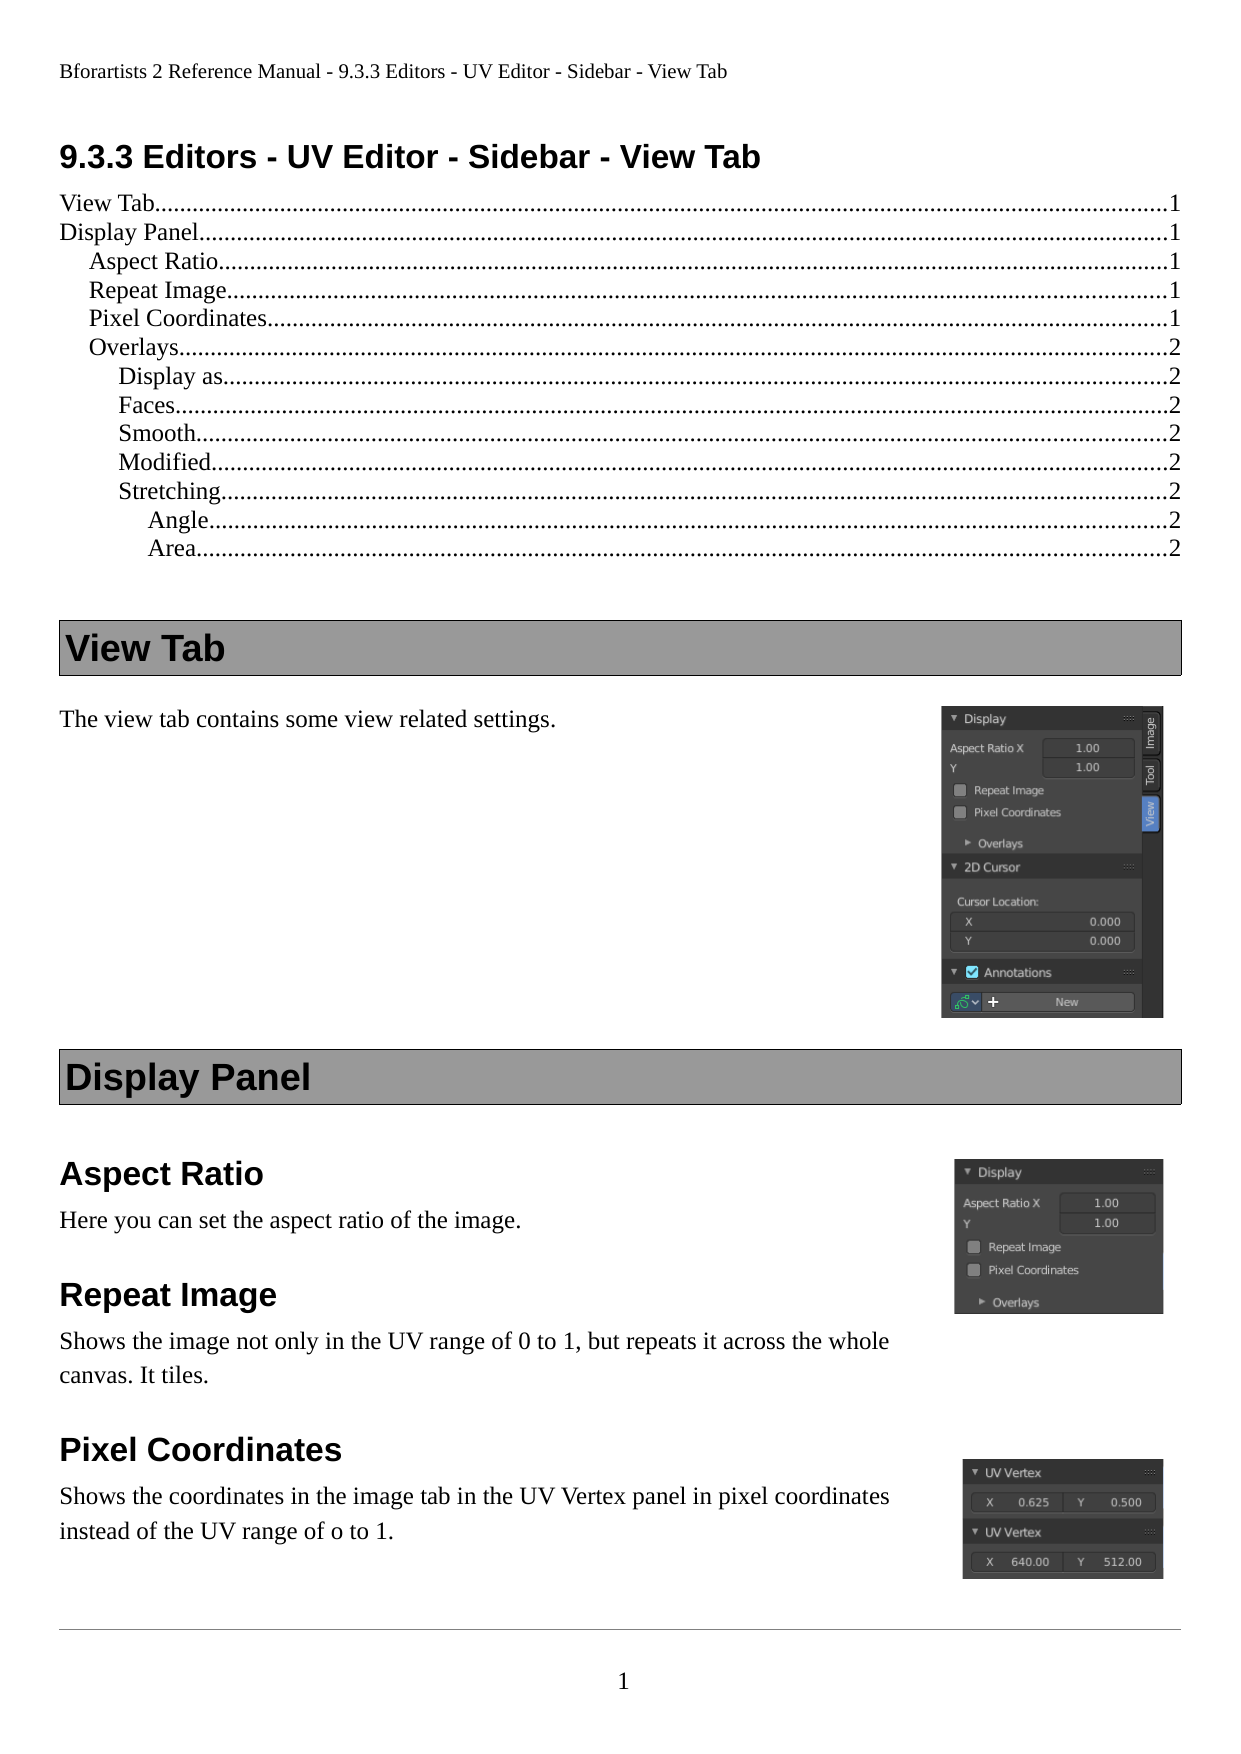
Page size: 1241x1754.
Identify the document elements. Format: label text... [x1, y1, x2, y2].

subtitle Aspect Ratio [59, 1154, 1181, 1192]
picture [962, 1459, 1164, 1579]
subtitle Repeat Image [59, 1275, 954, 1313]
subtitle [1164, 1275, 1181, 1313]
table_header Display Panel [60, 1050, 1181, 1104]
text Stretching 2 [118, 476, 1181, 505]
text Smooth 2 [118, 418, 1181, 447]
text Aspect Ratio 1 [88, 246, 1181, 275]
text View Tab 1 [59, 188, 1181, 217]
text Area 2 [147, 533, 1181, 562]
text Display Panel 1 [59, 217, 1181, 246]
subtitle Pixel Coordinates [59, 1430, 1181, 1469]
table_header View Tab [60, 621, 1181, 675]
text Overlays 2 [88, 332, 1181, 361]
text Shows the image not only in the UV range of 0 to 1, but repeats it across the whole canvas. It tiles. [59, 1326, 1181, 1389]
text Display as 2 [118, 361, 1181, 390]
picture [941, 706, 1164, 1018]
picture [954, 1159, 1164, 1314]
text Faces 2 [118, 390, 1181, 418]
subtitle 9.3.3 Editors - UV Editor - Sidebar - View Tab [59, 138, 1181, 176]
text Angle 2 [147, 505, 1181, 533]
text Pixel Coordinates 1 [88, 303, 1181, 332]
text The view tab contains some view related settings. [59, 704, 1181, 733]
text Repeat Image 1 [88, 275, 1181, 303]
text Modified 2 [118, 447, 1181, 476]
text Here you can set the aspect ratio of the image. [59, 1205, 954, 1234]
text Shows the coordinates in the image tab in the UV Vertex panel in pixel coordinates instead of the UV range of o to 1. [59, 1481, 962, 1545]
